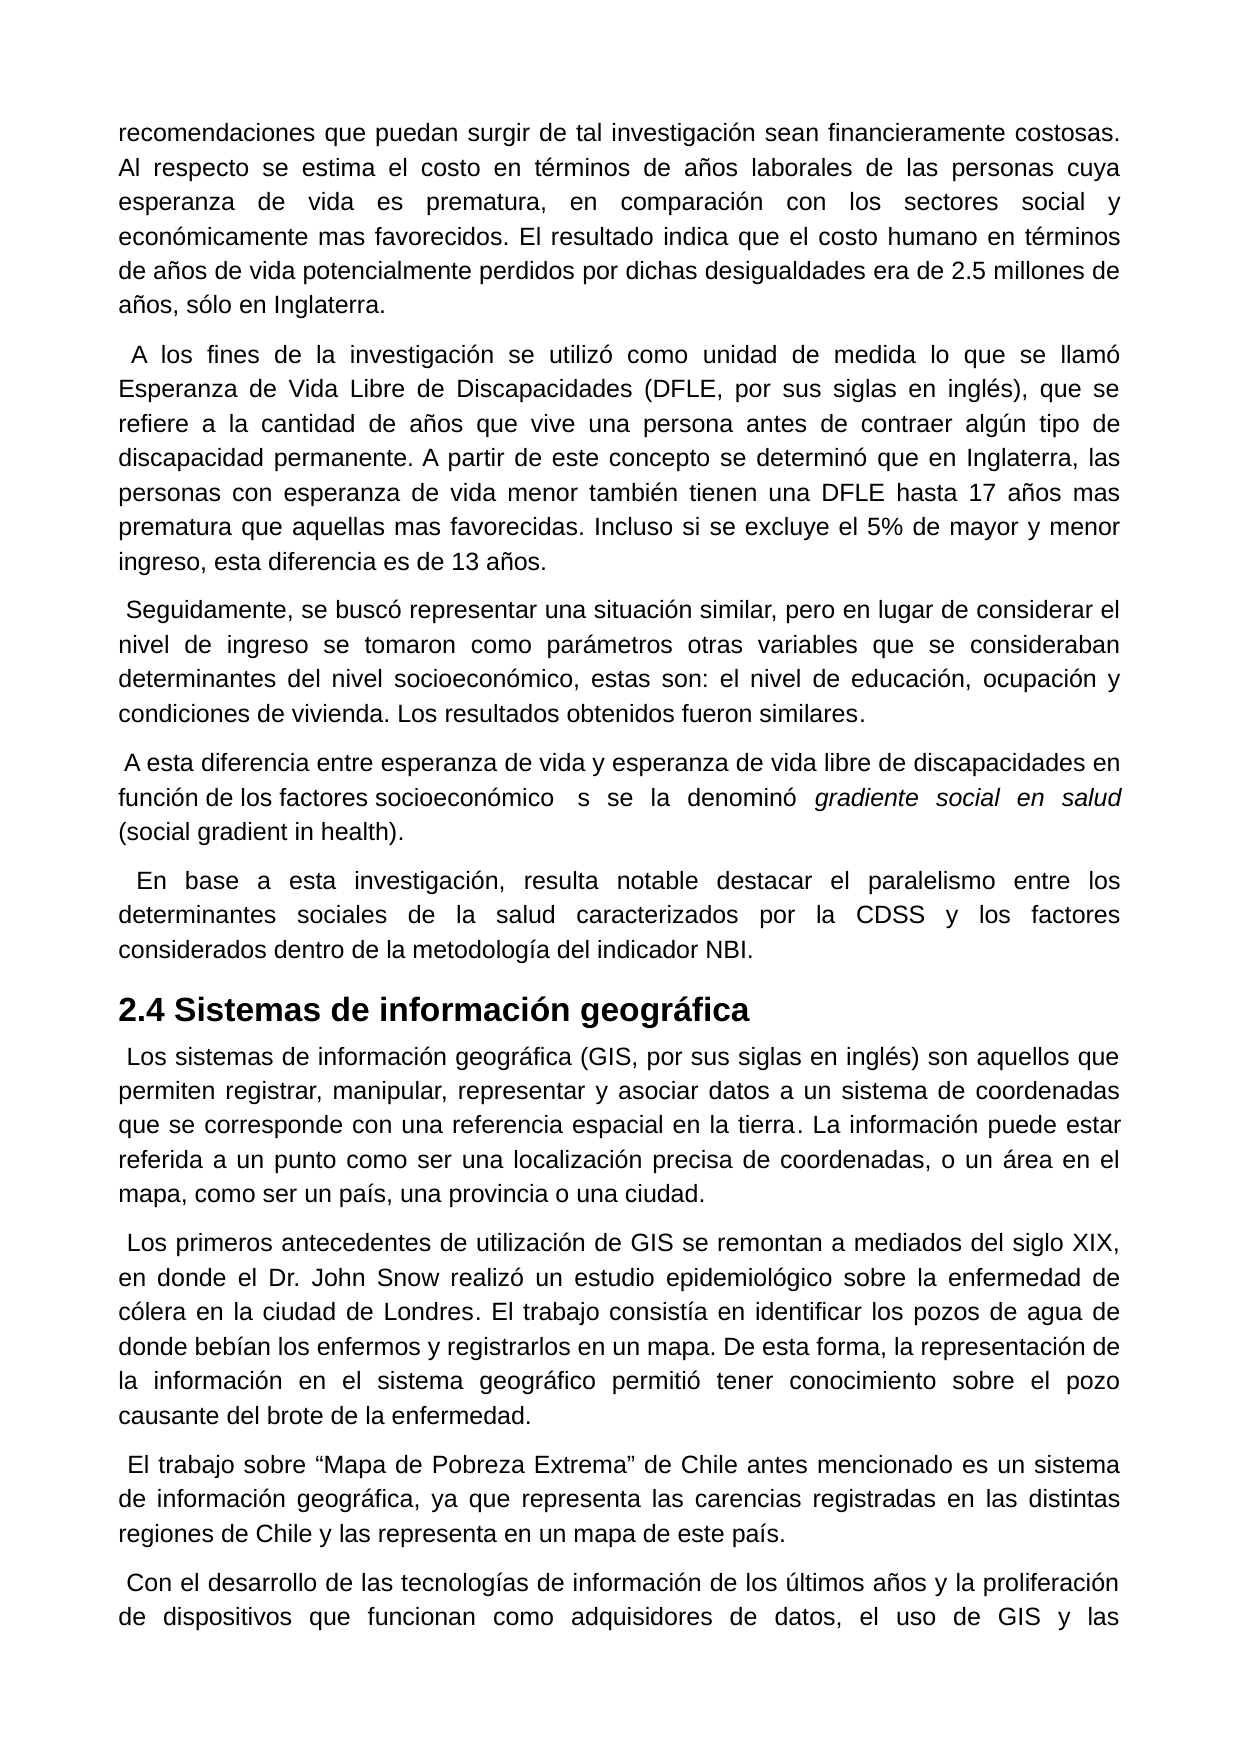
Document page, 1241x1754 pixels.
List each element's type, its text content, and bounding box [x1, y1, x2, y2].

text Los sistemas de información geográfica (GIS, por sus siglas en inglés) son aquellos que permiten registrar, manipular, representar y asociar datos a un sistema de coordenadas que se corresponde con una referencia espacial en la tierra. La información puede estar referida a un punto como ser una localización precisa de coordenadas, o un área en el mapa, como ser un país, una provincia o una ciudad. [118, 1041, 1122, 1208]
text A los fines de la investigación se utilizó como unidad de medida lo que se llamó Esperanza de Vida Libre de Discapacidades (DFLE, por sus siglas en inglés), que se refiere a la cantidad de años que vive una persona antes de contraer algún tipo de discapacidad permanente. A partir de este concepto se determinó que en Inglaterra, las personas con esperanza de vida menor también tienen una DFLE hasta 17 años mas prematura que aquellas mas favorecidas. Incluso si se excluye el 5% de mayor y menor ingreso, esta diferencia es de 13 años. [118, 339, 1122, 575]
text Con el desarrollo de las tecnologías de información de los últimos años y la proliferación de dispositivos que funcionan como adquisidores de datos, el uso de GIS y las [118, 1568, 1122, 1631]
text Los primeros antecedentes de utilización de GIS se remontan a mediados del siglo XIX, en donde el Dr. John Snow realizó un estudio epidemiológico sobre la enfermedad de cólera en la ciudad de Londres. El trabajo consistía en identificar los pozos de agua de donde bebían los enfermos y registrarlos en un mapa. De esta forma, la representación de la información en el sistema geográfico permitió tener conocimiento sobre el pozo causante del brote de la enfermedad. [118, 1228, 1122, 1429]
text A esta diferencia entre esperanza de vida y esperanza de vida libre de discapacidades en función de los factores socioeconómico s se la denominó gradiente social en salud (social gradient in health). [118, 748, 1122, 846]
text recomendaciones que puedan surgir de tal investigación sean financieramente costosas. Al respecto se estima el costo en términos de años laborales de las personas cuya esperanza de vida es prematura, en comparación con los sectores social y económicamente mas favorecidos. El resultado indica que el costo humano en términos de años de vida potencialmente perdidos por dichas desigualdades era de 2.5 millones de años, sólo en Inglaterra. [118, 118, 1122, 319]
subtitle 2.4 Sistemas de información geográfica [118, 990, 1122, 1029]
text Seguidamente, se buscó representar una situación similar, pero en lugar de considerar el nivel de ingreso se tomaron como parámetros otras variables que se consideraban determinantes del nivel socioeconómico, estas son: el nivel de educación, ocupación y condiciones de vivienda. Los resultados obtenidos fueron similares. [118, 596, 1122, 728]
text En base a esta investigación, resulta notable destacar el paralelismo entre los determinantes sociales de la salud caracterizados por la CDSS y los factores considerados dentro de la metodología del indicador NBI. [118, 866, 1122, 964]
text El trabajo sobre “Mapa de Pobreza Extrema” de Chile antes mencionado es un sistema de información geográfica, ya que representa las carencias registradas en las distintas regiones de Chile y las representa en un mapa de este país. [118, 1450, 1122, 1548]
